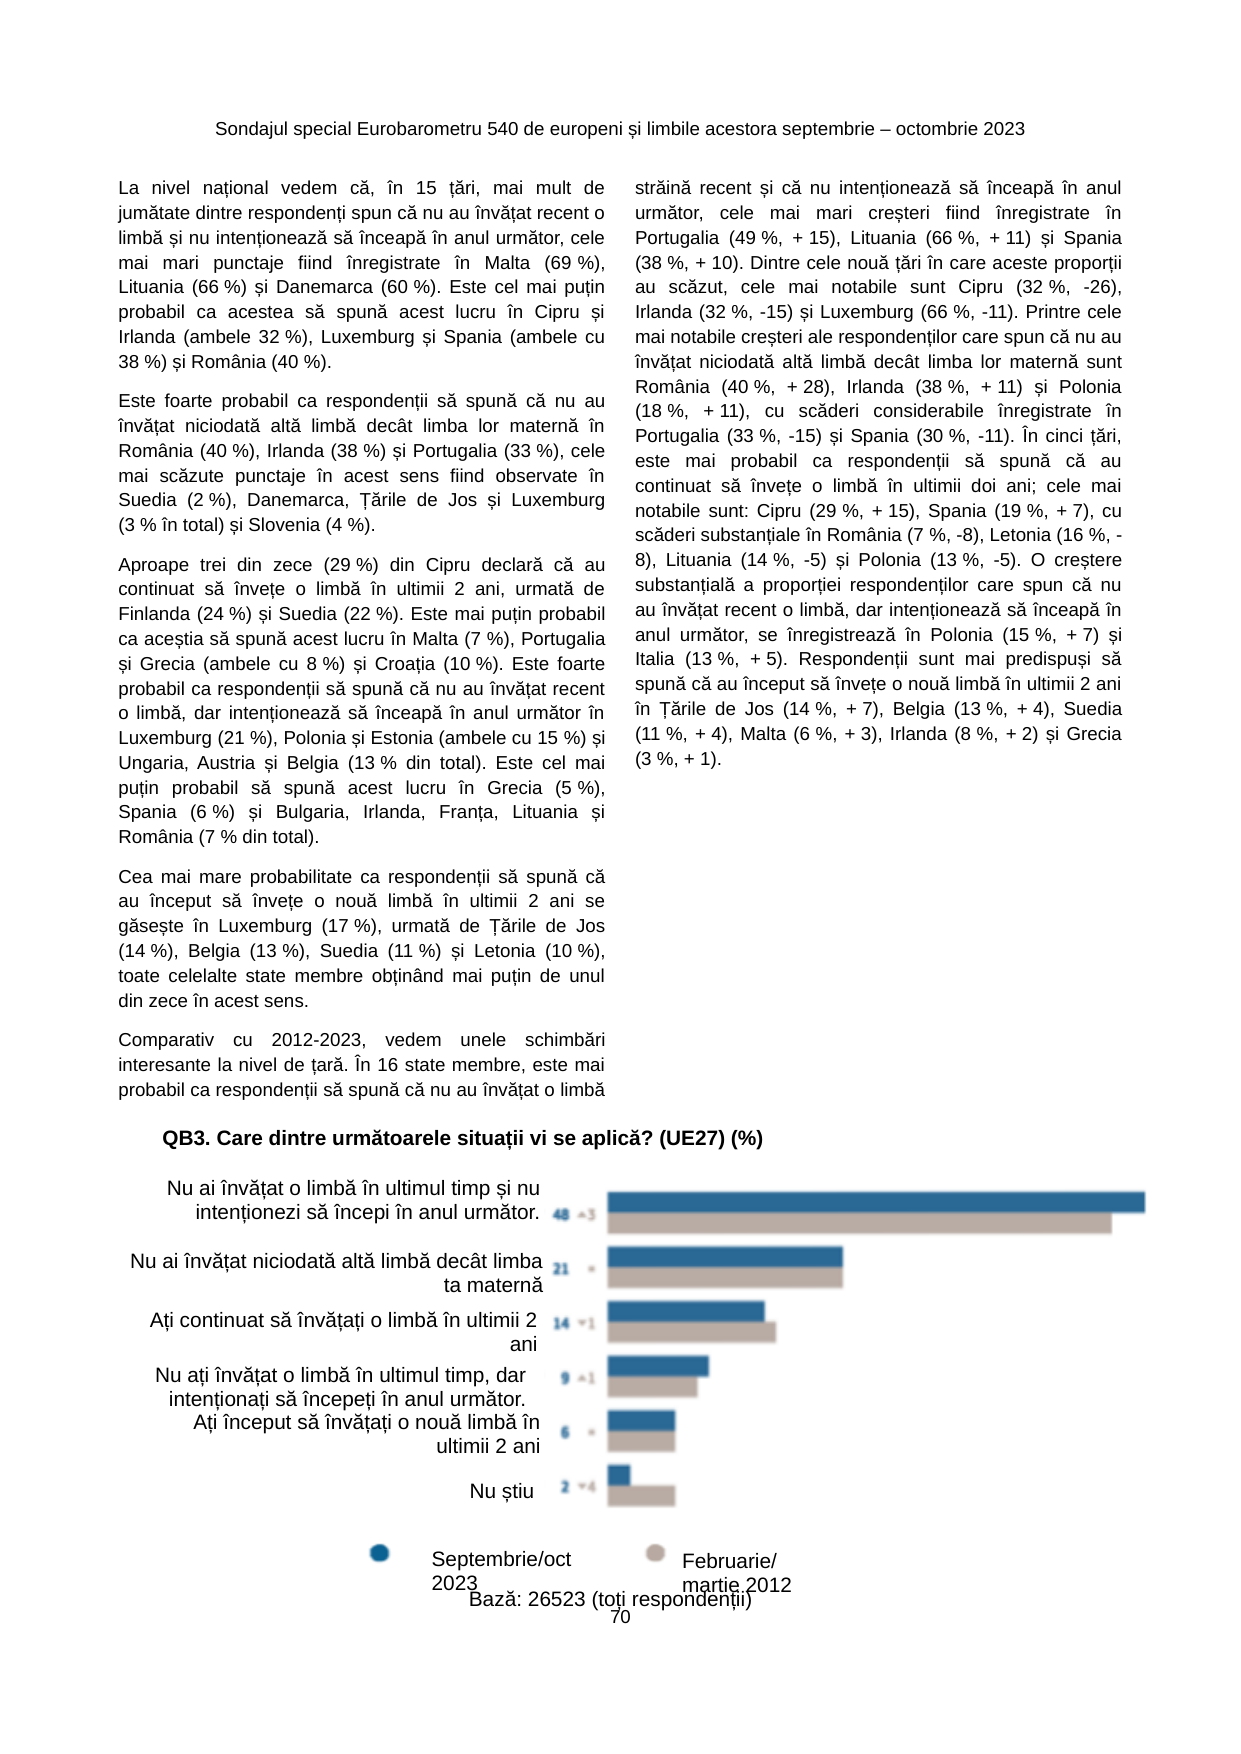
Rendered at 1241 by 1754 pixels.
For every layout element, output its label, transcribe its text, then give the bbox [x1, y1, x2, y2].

text La nivel național vedem că, în 15 țări, mai mult de jumătate dintre respondenți spun că nu au învățat recent o limbă și nu intenționează să înceapă în anul următor, cele mai mari punctaje fiind înregistrate în Malta (69 %), Lituania (66 %) și Danemarca (60 %). Este cel mai puțin probabil ca acestea să spună acest lucru în Cipru și Irlanda (ambele 32 %), Luxemburg și Spania (ambele cu 38 %) și România (40 %). [118, 177, 605, 372]
text Este foarte probabil ca respondenții să spună că nu au învățat niciodată altă limbă decât limba lor maternă în România (40 %), Irlanda (38 %) și Portugalia (33 %), cele mai scăzute punctaje în acest sens fiind observate în Suedia (2 %), Danemarca, Țările de Jos și Luxemburg (3 % în total) și Slovenia (4 %). [118, 390, 605, 536]
text Cea mai mare probabilitate ca respondenții să spună că au început să învețe o nouă limbă în ultimii 2 ani se găsește în Luxemburg (17 %), urmată de Țările de Jos (14 %), Belgia (13 %), Suedia (11 %) și Letonia (10 %), toate celelalte state membre obținând mai puțin de unul din zece în acest sens. [118, 865, 605, 1011]
picture [544, 1169, 1151, 1516]
text Comparativ cu 2012-2023, vedem unele schimbări interesante la nivel de țară. În 16 state membre, este mai probabil ca respondenții să spună că nu au învățat o limbă [118, 1029, 605, 1100]
text străină recent și că nu intenționează să înceapă în anul următor, cele mai mari creșteri fiind înregistrate în Portugalia (49 %, + 15), Lituania (66 %, + 11) și Spania (38 %, + 10). Dintre cele nouă țări în care aceste proporții au scăzut, cele mai notabile sunt Cipru (32 %, -26), Irlanda (32 %, -15) și Luxemburg (66 %, -11). Printre cele mai notabile creșteri ale respondenților care spun că nu au învățat niciodată altă limbă decât limba lor maternă sunt România (40 %, + 28), Irlanda (38 %, + 11) și Polonia (18 %, + 11), cu scăderi considerabile înregistrate în Portugalia (33 %, -15) și Spania (30 %, -11). În cinci țări, este mai probabil ca respondenții să spună că au continuat să învețe o limbă în ultimii doi ani; cele mai notabile sunt: Cipru (29 %, + 15), Spania (19 %, + 7), cu scăderi substanțiale în România (7 %, -8), Letonia (16 %, -8), Lituania (14 %, -5) și Polonia (13 %, -5). O creștere substanțială a proporției respondenților care spun că nu au învățat recent o limbă, dar intenționează să înceapă în anul următor, se înregistrează în Polonia (15 %, + 7) și Italia (13 %, + 5). Respondenții sunt mai predispuși să spună că au început să învețe o nouă limbă în ultimii 2 ani în Țările de Jos (14 %, + 7), Belgia (13 %, + 4), Suedia (11 %, + 4), Malta (6 %, + 3), Irlanda (8 %, + 2) și Grecia (3 %, + 1). [635, 177, 1122, 769]
picture [360, 1526, 671, 1576]
text Aproape trei din zece (29 %) din Cipru declară că au continuat să învețe o limbă în ultimii 2 ani, urmată de Finlanda (24 %) și Suedia (22 %). Este mai puțin probabil ca aceștia să spună acest lucru în Malta (7 %), Portugalia și Grecia (ambele cu 8 %) și Croația (10 %). Este foarte probabil ca respondenții să spună că nu au învățat recent o limbă, dar intenționează să înceapă în anul următor în Luxemburg (21 %), Polonia și Estonia (ambele cu 15 %) și Ungaria, Austria și Belgia (13 % din total). Este cel mai puțin probabil să spună acest lucru în Grecia (5 %), Spania (6 %) și Bulgaria, Irlanda, Franța, Lituania și România (7 % din total). [118, 553, 605, 848]
